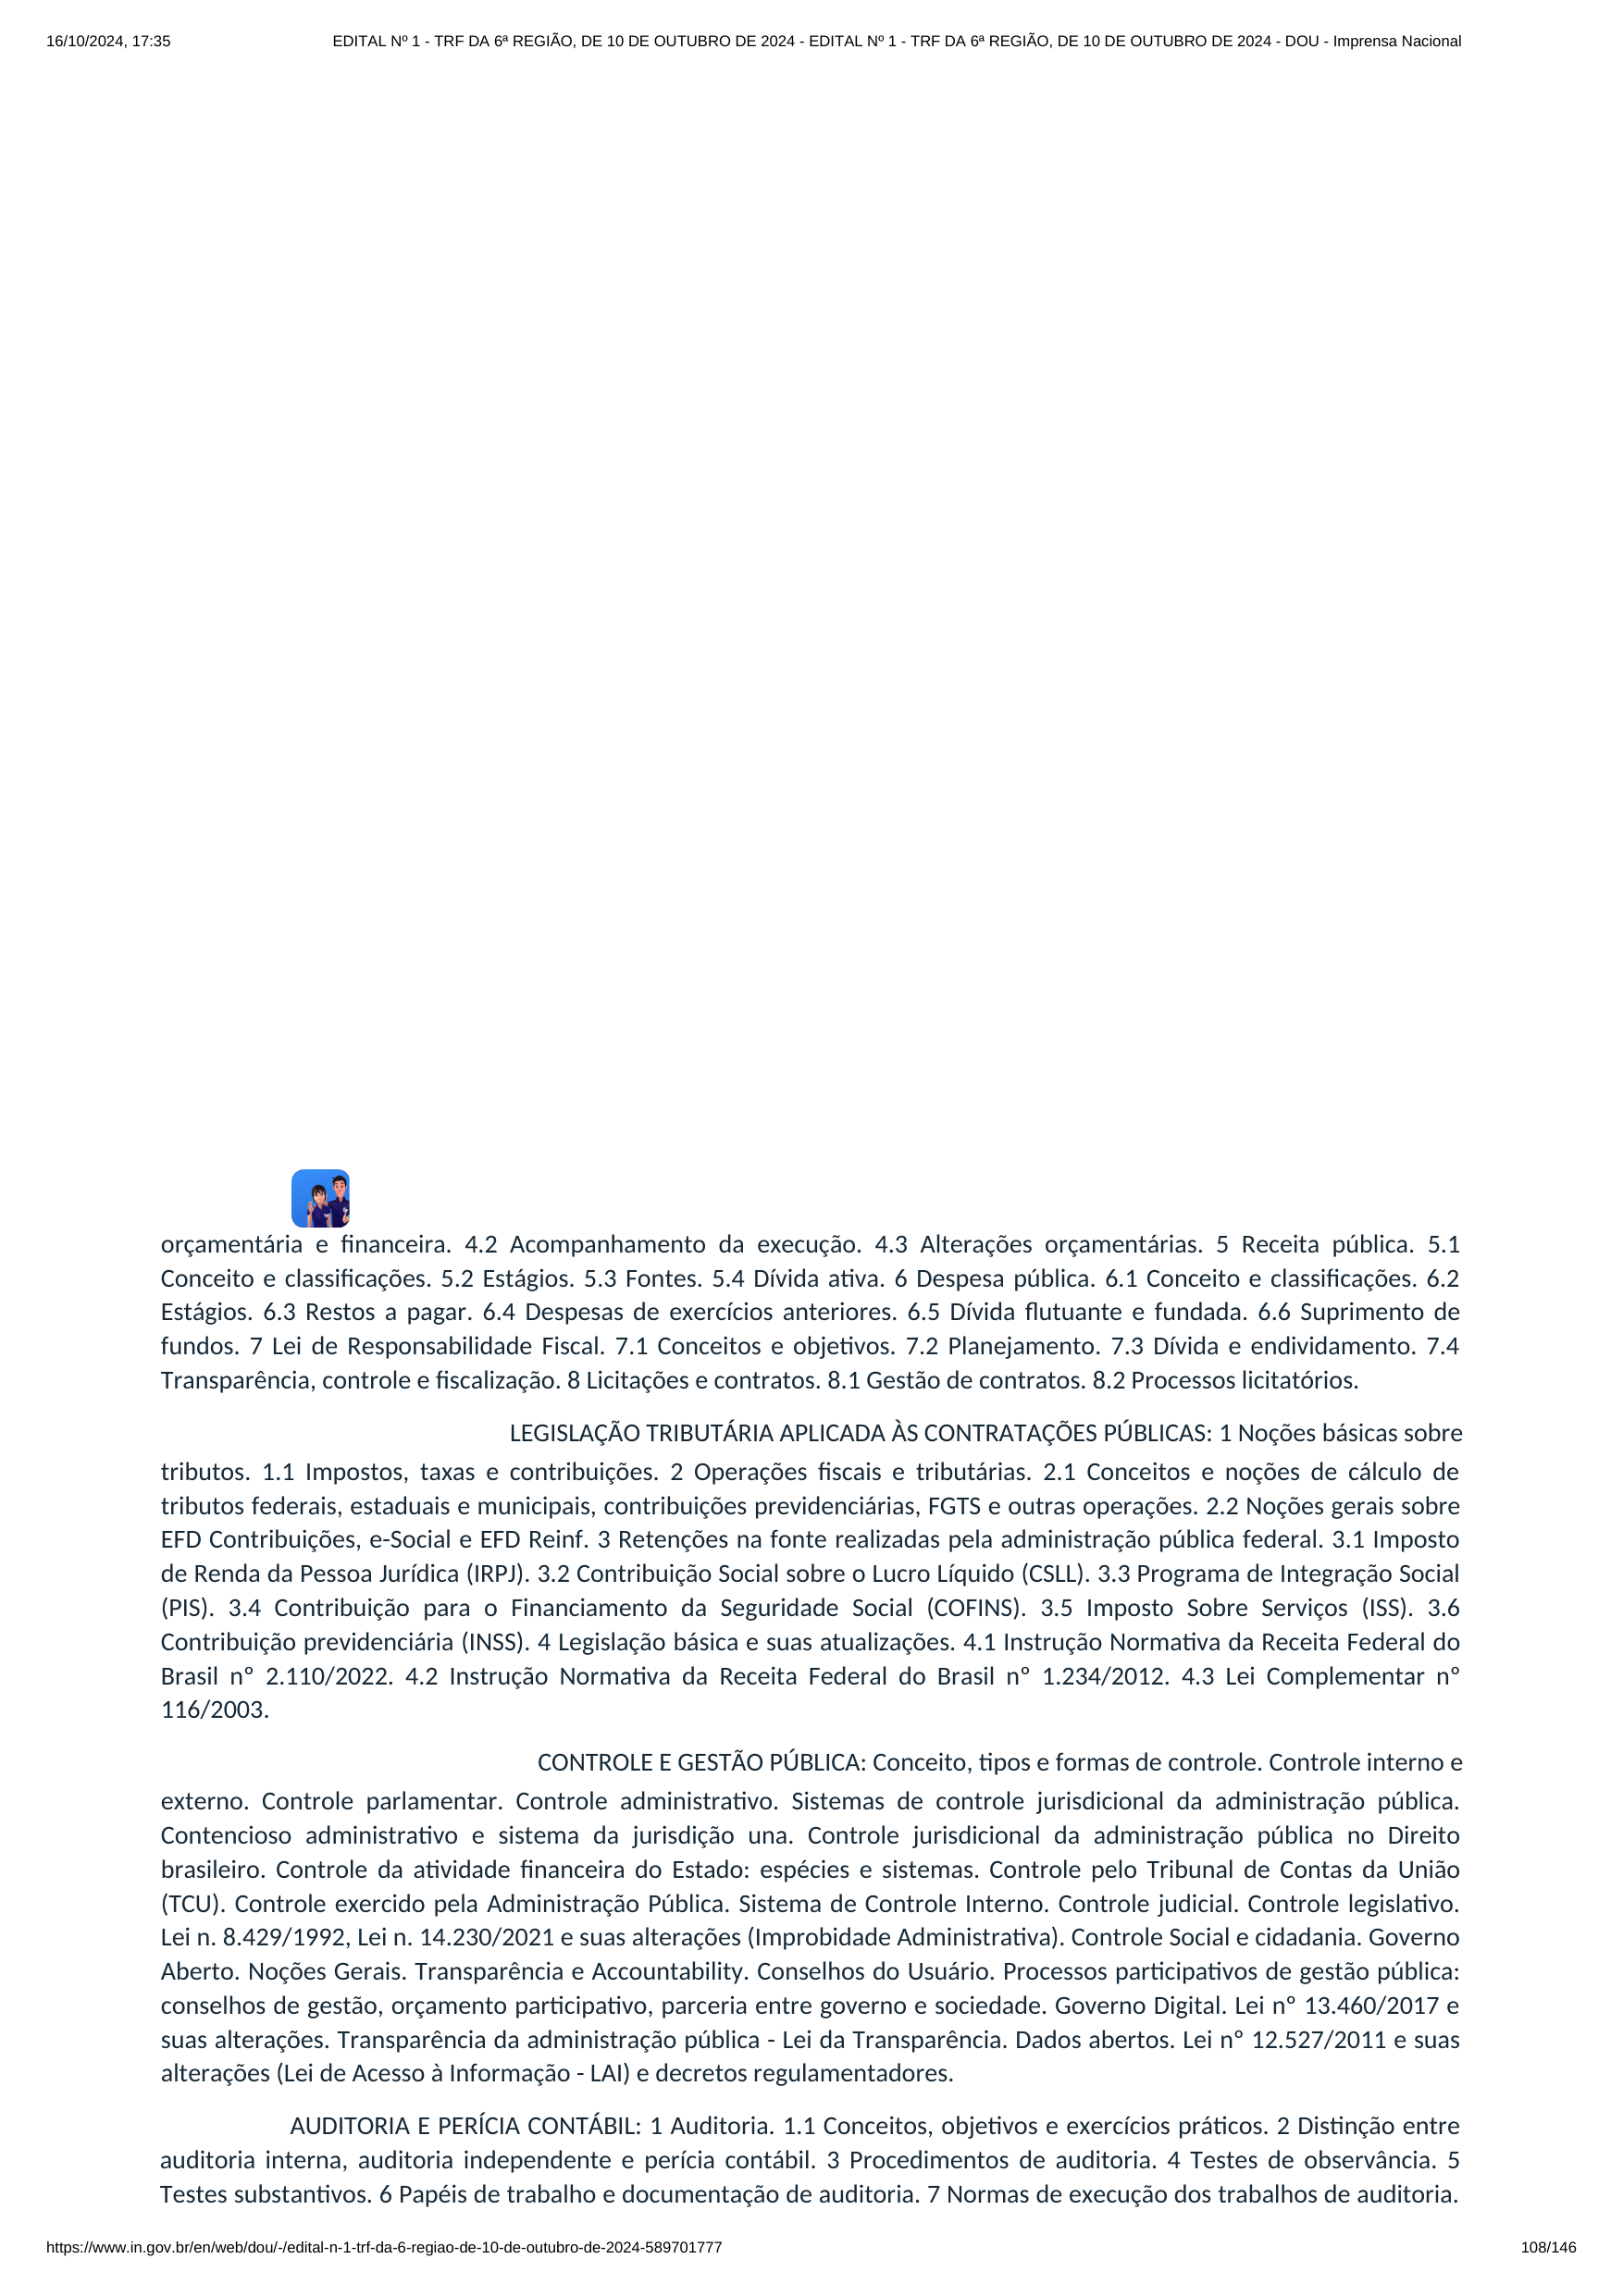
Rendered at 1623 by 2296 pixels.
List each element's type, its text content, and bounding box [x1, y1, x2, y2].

text orçamentária e financeira. 4.2 Acompanhamento da execução. 4.3 Alterações orçamentárias. 5 Receita pública. 5.1 Conceito e classificações. 5.2 Estágios. 5.3 Fontes. 5.4 Dívida ativa. 6 Despesa pública. 6.1 Conceito e classificações. 6.2 Estágios. 6.3 Restos a pagar. 6.4 Despesas de exercícios anteriores. 6.5 Dívida flutuante e fundada. 6.6 Suprimento de fundos. 7 Lei de Responsabilidade Fiscal. 7.1 Conceitos e objetivos. 7.2 Planejamento. 7.3 Dívida e endividamento. 7.4 Transparência, controle e fiscalização. 8 Licitações e contratos. 8.1 Gestão de contratos. 8.2 Processos licitatórios. [161, 1228, 1462, 1395]
text CONTROLE E GESTÃO PÚBLICA: Conceito, tipos e formas de controle. Controle interno e [162, 1746, 1464, 1778]
text LEGISLAÇÃO TRIBUTÁRIA APLICADA ÀS CONTRATAÇÕES PÚBLICAS: 1 Noções básicas sobre [162, 1416, 1464, 1448]
text AUDITORIA E PERÍCIA CONTÁBIL: 1 Auditoria. 1.1 Conceitos, objetivos e exercícios práticos. 2 Distinção entre auditoria interna, auditoria independente e perícia contábil. 3 Procedimentos de auditoria. 4 Testes de observância. 5 Testes substantivos. 6 Papéis de trabalho e documentação de auditoria. 7 Normas de execução dos trabalhos de auditoria. [160, 2110, 1462, 2209]
text externo. Controle parlamentar. Controle administrativo. Sistemas de controle jurisdicional da administração pública. Contencioso administrativo e sistema da jurisdição una. Controle jurisdicional da administração pública no Direito brasileiro. Controle da atividade financeira do Estado: espécies e sistemas. Controle pelo Tribunal de Contas da União (TCU). Controle exercido pela Administração Pública. Sistema de Controle Interno. Controle judicial. Controle legislativo. Lei n. 8.429/1992, Lei n. 14.230/2021 e suas alterações (Improbidade Administrativa). Controle Social e cidadania. Governo Aberto. Noções Gerais. Transparência e Accountability. Conselhos do Usuário. Processos participativos de gestão pública: conselhos de gestão, orçamento participativo, parceria entre governo e sociedade. Governo Digital. Lei nº 13.460/2017 e suas alterações. Transparência da administração pública - Lei da Transparência. Dados abertos. Lei nº 12.527/2011 e suas alterações (Lei de Acesso à Informação - LAI) e decretos regulamentadores. [161, 1784, 1462, 2089]
text tributos. 1.1 Impostos, taxas e contribuições. 2 Operações fiscais e tributárias. 2.1 Conceitos e noções de cálculo de tributos federais, estaduais e municipais, contribuições previdenciárias, FGTS e outras operações. 2.2 Noções gerais sobre EFD Contribuições, e-Social e EFD Reinf. 3 Retenções na fonte realizadas pela administração pública federal. 3.1 Imposto de Renda da Pessoa Jurídica (IRPJ). 3.2 Contribuição Social sobre o Lucro Líquido (CSLL). 3.3 Programa de Integração Social (PIS). 3.4 Contribuição para o Financiamento da Seguridade Social (COFINS). 3.5 Imposto Sobre Serviços (ISS). 3.6 Contribuição previdenciária (INSS). 4 Legislação básica e suas atualizações. 4.1 Instrução Normativa da Receita Federal do Brasil nº 2.110/2022. 4.2 Instrução Normativa da Receita Federal do Brasil nº 1.234/2012. 4.3 Lei Complementar nº 116/2003. [161, 1455, 1462, 1725]
